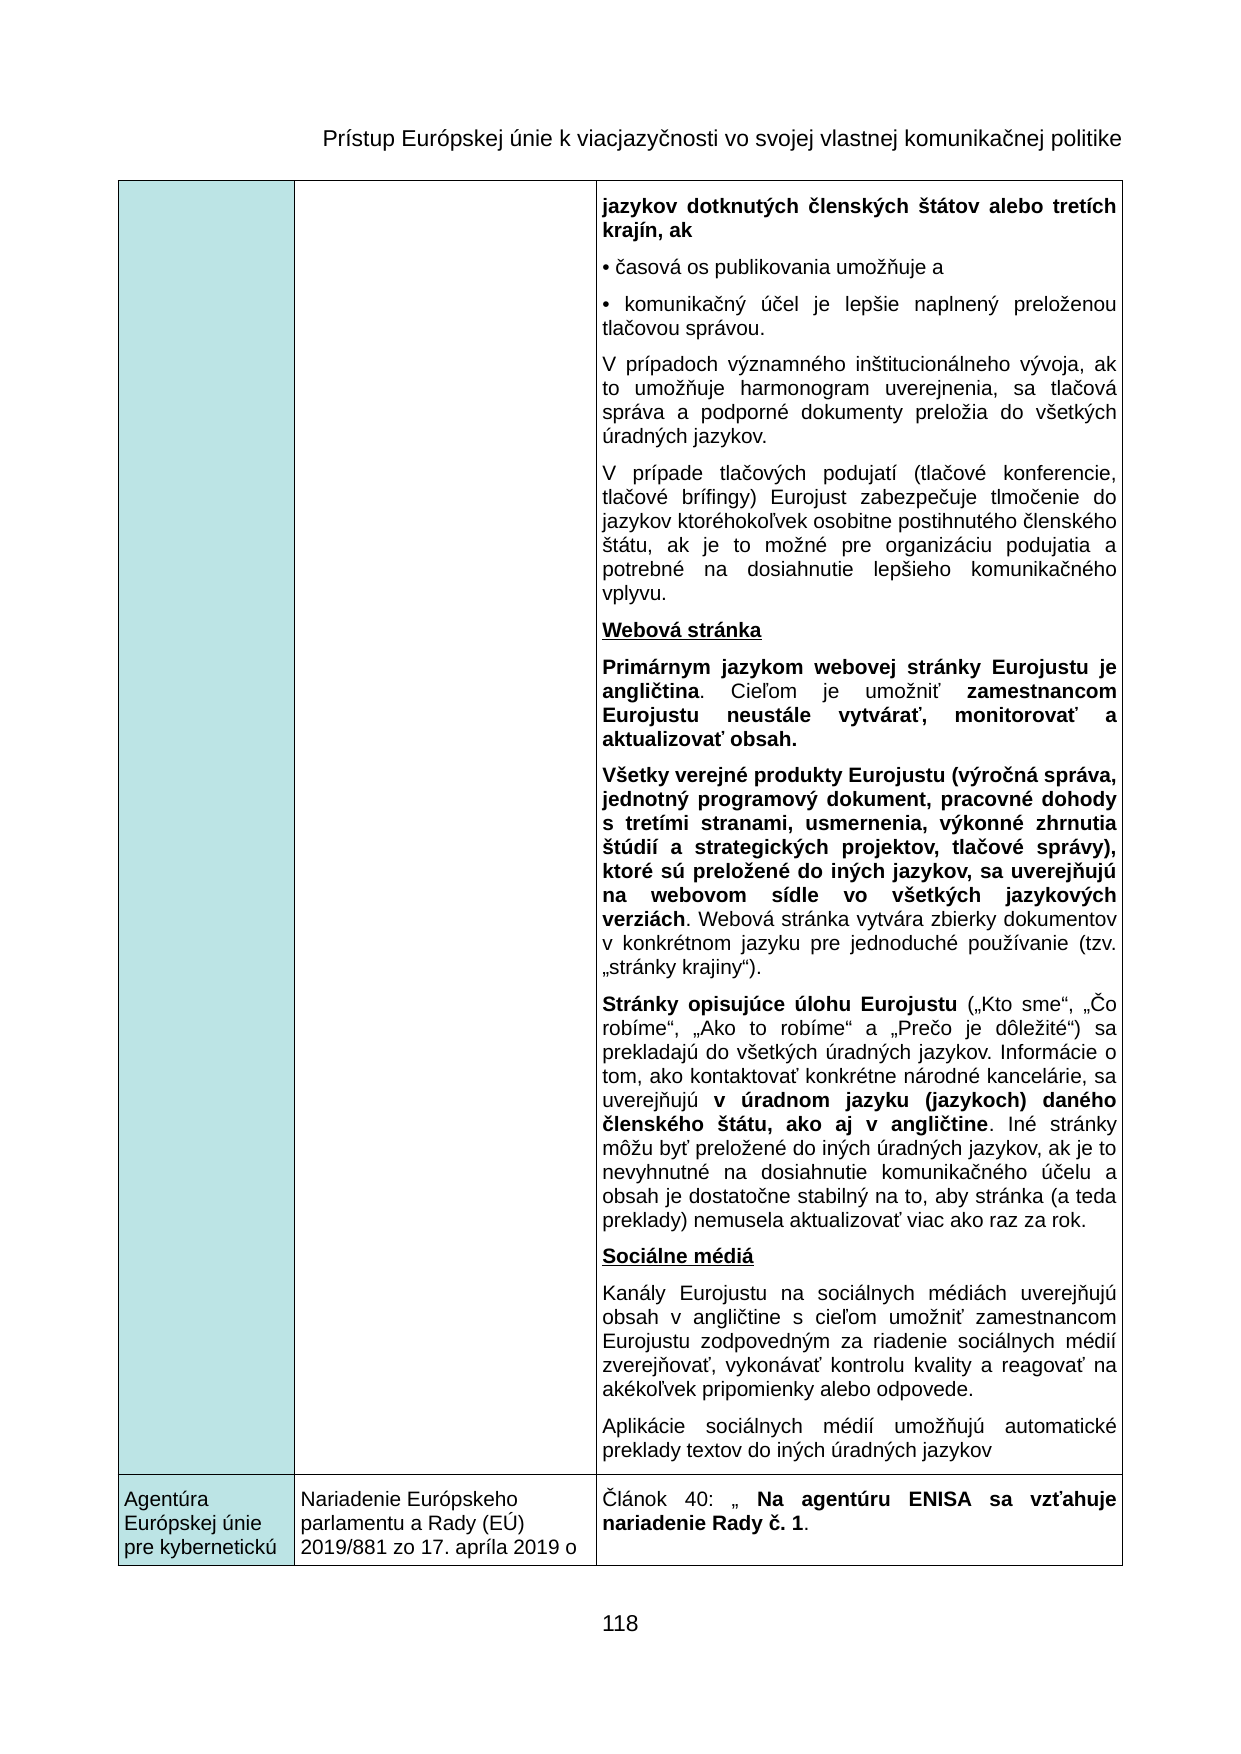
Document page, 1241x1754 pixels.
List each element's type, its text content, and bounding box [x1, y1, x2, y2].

table_cell [295, 181, 596, 1474]
table_cell Nariadenie Európskeho parlamentu a Rady (EÚ) 2019/881 zo 17. apríla 2019 o [295, 1475, 596, 1565]
table_cell [119, 181, 294, 1474]
table_cell Agentúra Európskej únie pre kybernetickú [119, 1475, 294, 1565]
table_cell Článok 40: „ Na agentúru ENISA sa vzťahuje nariadenie Rady č. 1. [597, 1475, 1122, 1565]
table_cell jazykov dotknutých členských štátov alebo tretích krajín, ak • časová os publikovania umožňuje a • komunikačný účel je lepšie naplnený preloženou tlačovou správou. V prípadoch významného inštitucionálneho vývoja, ak to umožňuje harmonogram uverejnenia, sa tlačová správa a podporné dokumenty preložia do všetkých úradných jazykov. V prípade tlačových podujatí (tlačové konferencie, tlačové brífingy) Eurojust zabezpečuje tlmočenie do jazykov ktoréhokoľvek osobitne postihnutého členského štátu, ak je to možné pre organizáciu podujatia a potrebné na dosiahnutie lepšieho komunikačného vplyvu. Webová stránka Primárnym jazykom webovej stránky Eurojustu je angličtina. Cieľom je umožniť zamestnancom Eurojustu neustále vytvárať, monitorovať a aktualizovať obsah. Všetky verejné produkty Eurojustu (výročná správa, jednotný programový dokument, pracovné dohody s tretími stranami, usmernenia, výkonné zhrnutia štúdií a strategických projektov, tlačové správy), ktoré sú preložené do iných jazykov, sa uverejňujú na webovom sídle vo všetkých jazykových verziách. Webová stránka vytvára zbierky dokumentov v konkrétnom jazyku pre jednoduché používanie (tzv. „stránky krajiny“). Stránky opisujúce úlohu Eurojustu („Kto sme“, „Čo robíme“, „Ako to robíme“ a „Prečo je dôležité“) sa prekladajú do všetkých úradných jazykov. Informácie o tom, ako kontaktovať konkrétne národné kancelárie, sa uverejňujú v úradnom jazyku (jazykoch) daného členského štátu, ako aj v angličtine. Iné stránky môžu byť preložené do iných úradných jazykov, ak je to nevyhnutné na dosiahnutie komunikačného účelu a obsah je dostatočne stabilný na to, aby stránka (a teda preklady) nemusela aktualizovať viac ako raz za rok. Sociálne médiá Kanály Eurojustu na sociálnych médiách uverejňujú obsah v angličtine s cieľom umožniť zamestnancom Eurojustu zodpovedným za riadenie sociálnych médií zverejňovať, vykonávať kontrolu kvality a reagovať na akékoľvek pripomienky alebo odpovede. Aplikácie sociálnych médií umožňujú automatické preklady textov do iných úradných jazykov [597, 181, 1122, 1474]
